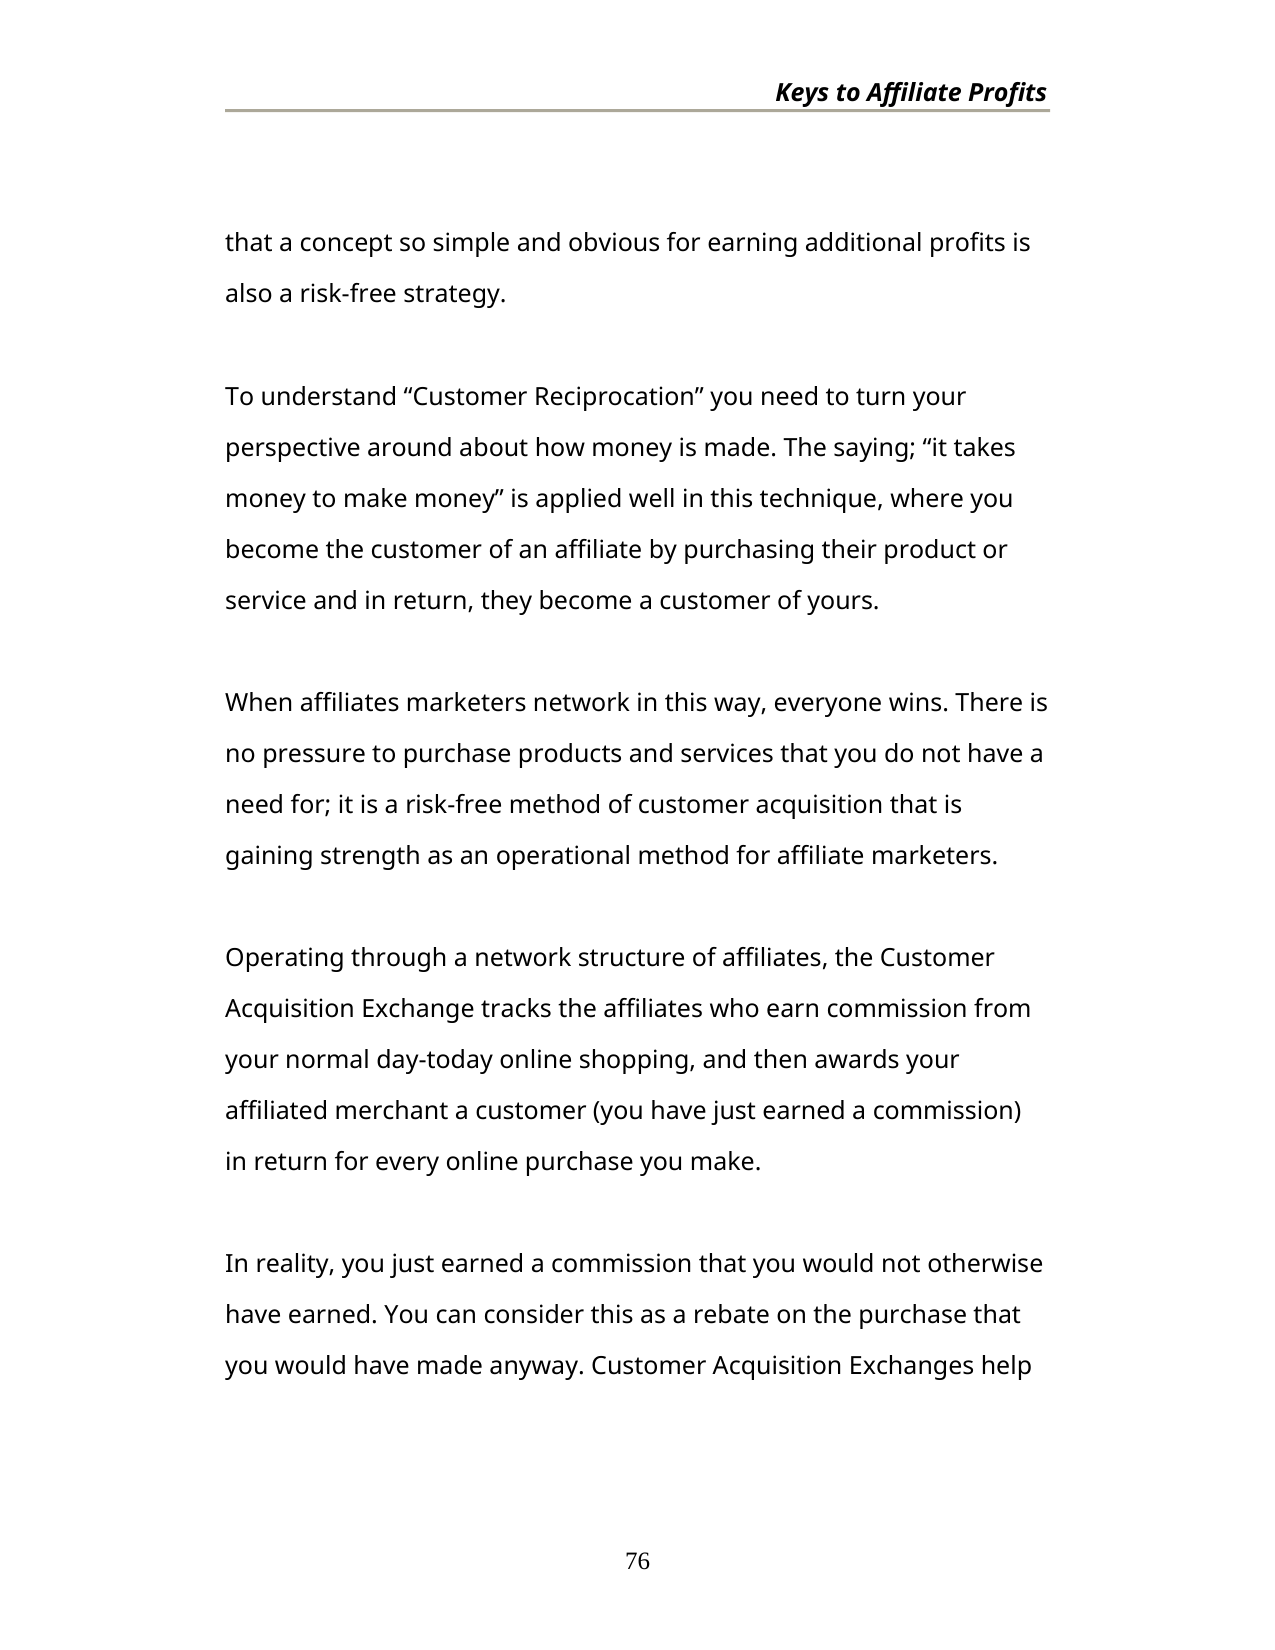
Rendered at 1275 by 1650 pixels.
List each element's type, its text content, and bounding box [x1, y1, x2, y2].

text To understand “Customer Reciprocation” you need to turn your perspective around about how money is made. The saying; “it takes money to make money” is applied well in this technique, where you become the customer of an affiliate by purchasing their product or service and in return, they become a customer of yours. [225, 378, 1050, 616]
text that a concept so simple and obvious for earning additional profits is also a risk-free strategy. [225, 225, 1050, 310]
text Operating through a network structure of affiliates, the Customer Acquisition Exchange tracks the affiliates who earn commission from your normal day-today online shopping, and then awards your affiliated merchant a customer (you have just earned a commission) in return for every online purchase you make. [225, 939, 1050, 1178]
text In reality, you just earned a commission that you would not otherwise have earned. You can consider this as a rebate on the purchase that you would have made anyway. Customer Acquisition Exchanges help [225, 1246, 1050, 1382]
text When affiliates marketers network in this way, everyone wins. There is no pressure to purchase products and services that you do not have a need for; it is a risk-free method of customer acquisition that is gaining strength as an operational method for affiliate marketers. [225, 684, 1050, 872]
